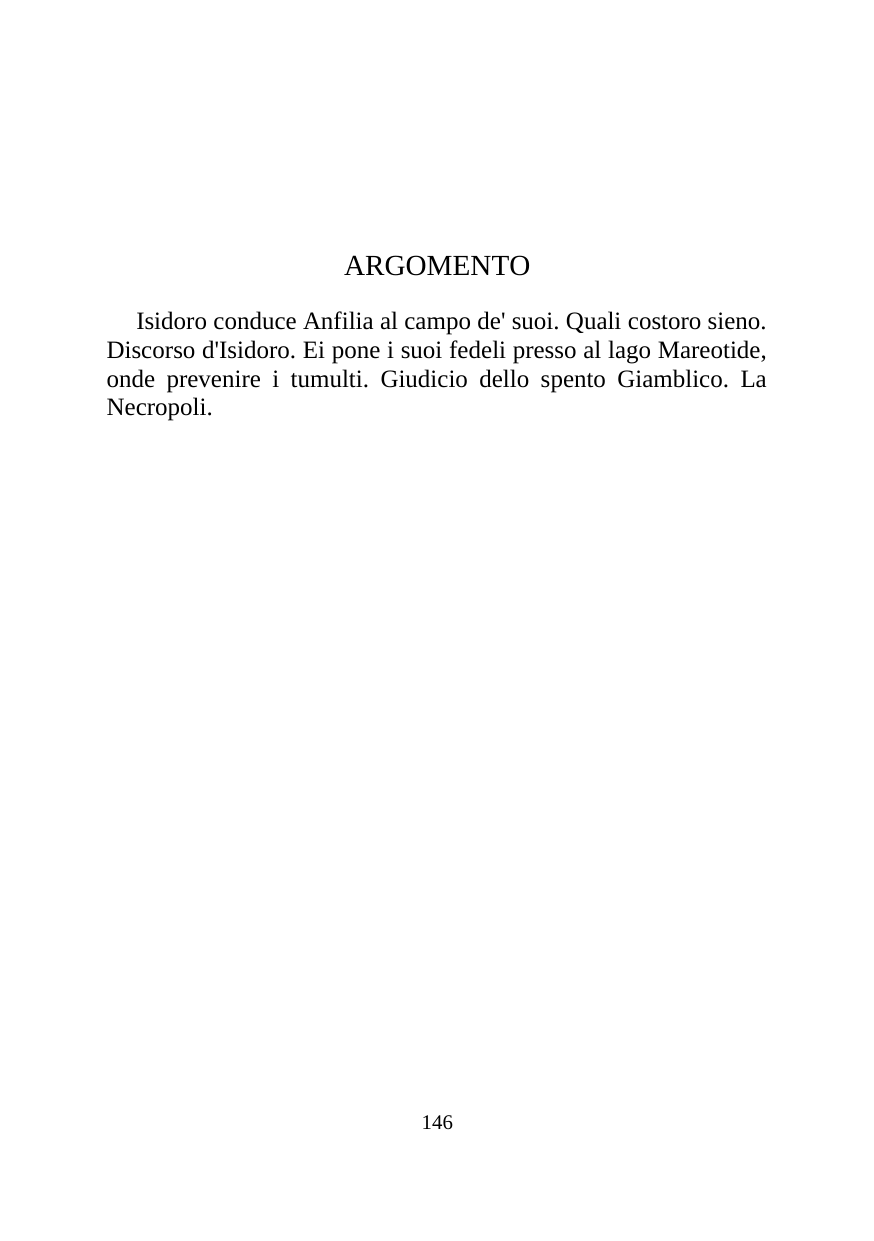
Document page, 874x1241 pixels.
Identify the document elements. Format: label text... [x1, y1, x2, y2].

text Isidoro conduce Anfilia al campo de' suoi. Quali costoro sieno. Discorso d'Isidoro. Ei pone i suoi fedeli presso al lago Mareotide, onde prevenire i tumulti. Giudicio dello spento Giamblico. La Necropoli. [106, 306, 768, 421]
text ARGOMENTO [106, 248, 768, 281]
